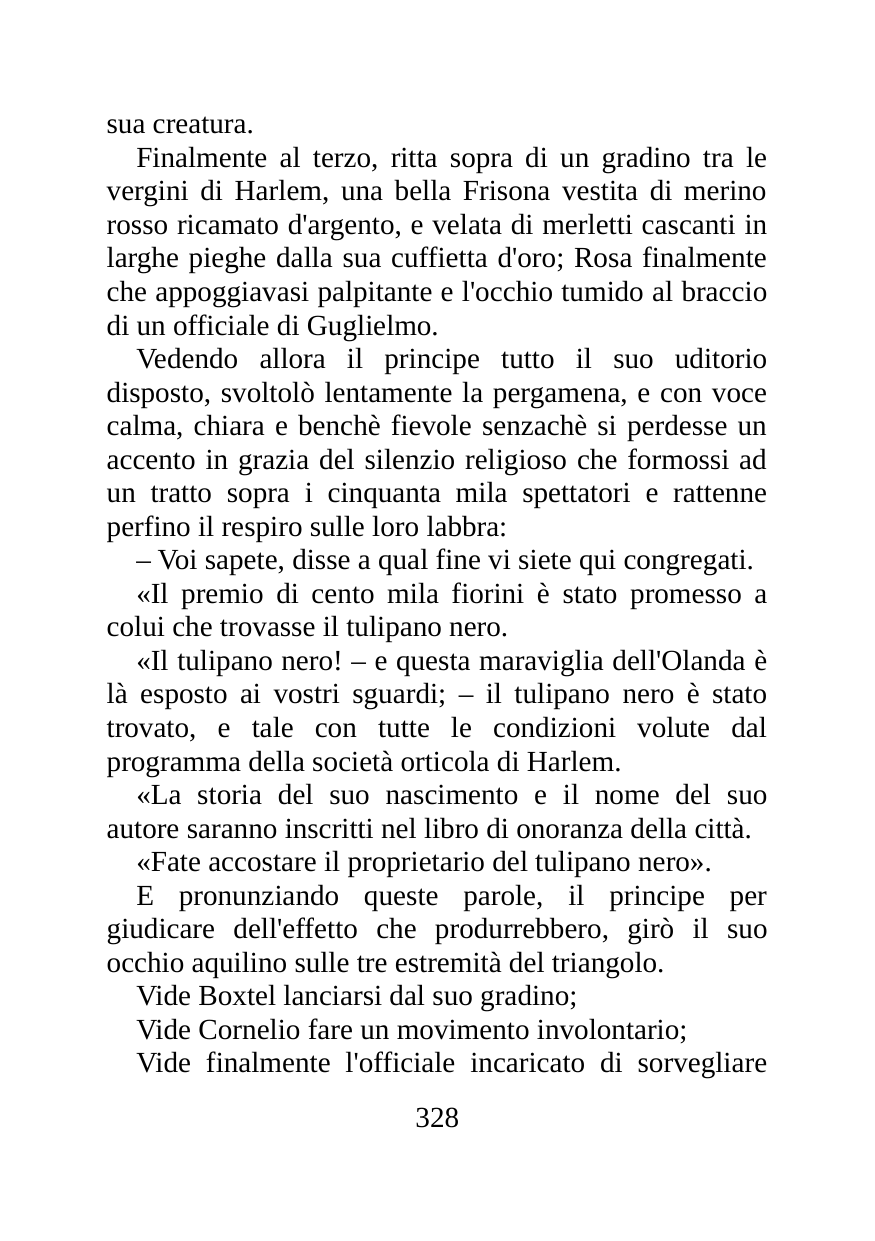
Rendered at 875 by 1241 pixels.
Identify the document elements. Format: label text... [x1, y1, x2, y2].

text «Fate accostare il proprietario del tulipano nero». [106, 844, 768, 878]
text Finalmente al terzo, ritta sopra di un gradino tra le vergini di Harlem, una bella Frisona vestita di merino rosso ricamato d'argento, e velata di merletti cascanti in larghe pieghe dalla sua cuffietta d'oro; Rosa finalmente che appoggiavasi palpitante e l'occhio tumido al braccio di un officiale di Guglielmo. [106, 140, 768, 341]
text Vide Cornelio fare un movimento involontario; [106, 1012, 768, 1046]
text Vedendo allora il principe tutto il suo uditorio disposto, svoltolò lentamente la pergamena, e con voce calma, chiara e benchè fievole senzachè si perdesse un accento in grazia del silenzio religioso che formossi ad un tratto sopra i cinquanta mila spettatori e rattenne perfino il respiro sulle loro labbra: [106, 341, 768, 542]
text ‒ Voi sapete, disse a qual fine vi siete qui congregati. [106, 542, 768, 576]
text Vide Boxtel lanciarsi dal suo gradino; [106, 978, 768, 1012]
text Vide finalmente l'officiale incaricato di sorvegliare [106, 1046, 768, 1079]
text sua creatura. [106, 106, 768, 140]
text «Il tulipano nero! ‒ e questa maraviglia dell'Olanda è là esposto ai vostri sguardi; ‒ il tulipano nero è stato trovato, e tale con tutte le condizioni volute dal programma della società orticola di Harlem. [106, 643, 768, 777]
text «Il premio di cento mila fiorini è stato promesso a colui che trovasse il tulipano nero. [106, 576, 768, 643]
text E pronunziando queste parole, il principe per giudicare dell'effetto che produrrebbero, girò il suo occhio aquilino sulle tre estremità del triangolo. [106, 878, 768, 978]
text «La storia del suo nascimento e il nome del suo autore saranno inscritti nel libro di onoranza della città. [106, 777, 768, 844]
